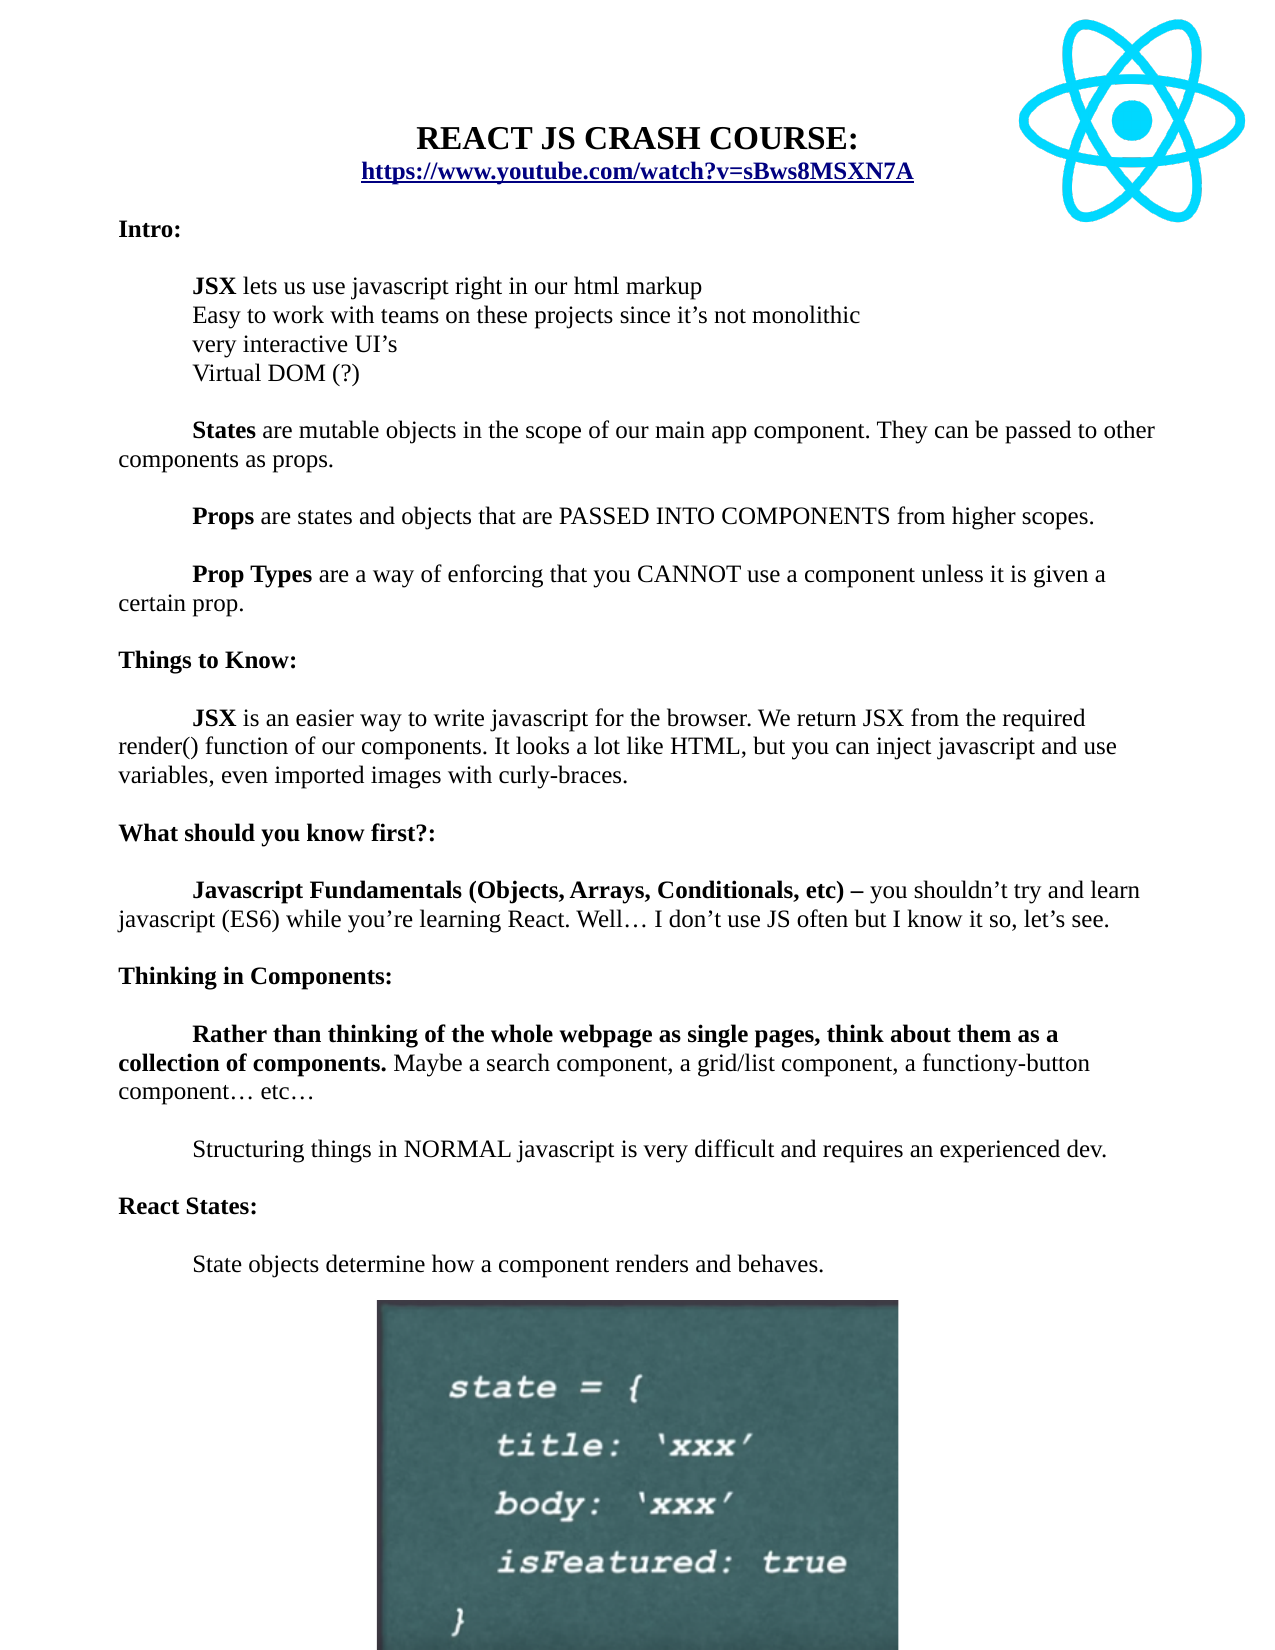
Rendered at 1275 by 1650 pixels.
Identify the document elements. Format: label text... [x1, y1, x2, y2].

text Props are states and objects that are PASSED INTO COMPONENTS from higher scopes. [118, 501, 1157, 530]
text https://www.youtube.com/watch?v=sBws8MSXN7A [118, 156, 1011, 185]
picture [376, 1300, 899, 1650]
text Javascript Fundamentals (Objects, Arrays, Conditionals, etc) – you shouldn’t try and learn javascript (ES6) while you’re learning React. Well… I don’t use JS often but I know it so, let’s see. [118, 875, 1157, 933]
text very interactive UI’s [118, 329, 1157, 358]
text Easy to work with teams on these projects since it’s not monolithic [118, 300, 1157, 329]
text JSX lets us use javascript right in our html markup [118, 271, 1157, 300]
picture [1011, 0, 1253, 242]
text What should you know first?: [118, 818, 1157, 846]
text Intro: [118, 214, 1157, 243]
text Thinking in Components: [118, 961, 1157, 990]
text REACT JS CRASH COURSE: [118, 118, 1011, 156]
text JSX is an easier way to write javascript for the browser. We return JSX from the required render() function of our components. It looks a lot like HTML, but you can inject javascript and use variables, even imported images with curly-braces. [118, 703, 1157, 789]
text Rather than thinking of the whole webpage as single pages, think about them as a collection of components. Maybe a search component, a grid/list component, a functiony-button component… etc… [118, 1019, 1157, 1105]
text State objects determine how a component renders and behaves. [118, 1249, 1157, 1278]
text States are mutable objects in the scope of our main app component. They can be passed to other components as props. [118, 415, 1157, 473]
text Structuring things in NORMAL javascript is very difficult and requires an experienced dev. [118, 1134, 1157, 1163]
text Virtual DOM (?) [118, 358, 1157, 386]
text Prop Types are a way of enforcing that you CANNOT use a component unless it is given a certain prop. [118, 559, 1157, 616]
text Things to Know: [118, 645, 1157, 674]
text React States: [118, 1191, 1157, 1220]
